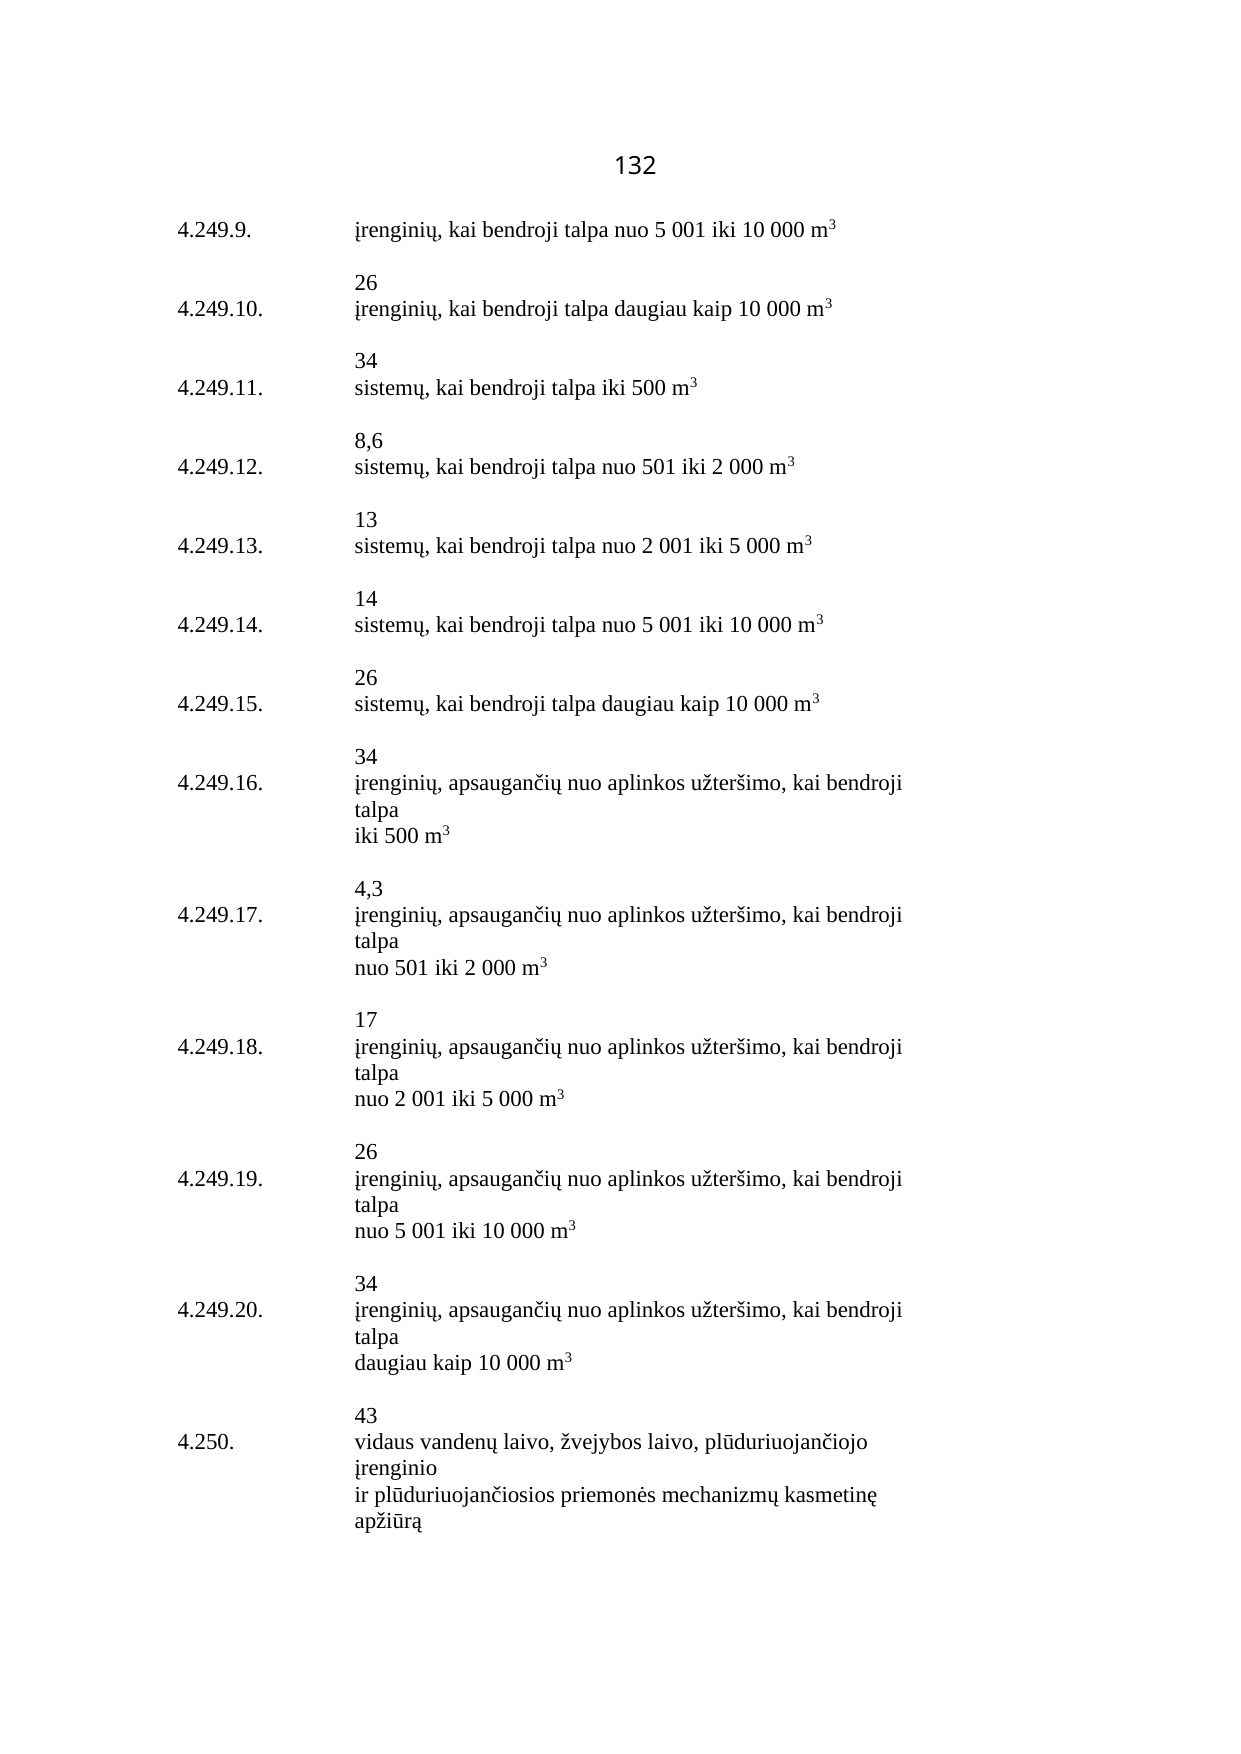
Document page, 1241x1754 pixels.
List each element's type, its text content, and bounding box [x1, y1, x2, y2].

text 4.249.10. įrenginių, kai bendroji talpa daugiau kaip 10 000 m3 34 [177, 295, 945, 374]
text ir plūduriuojančiosios priemonės mechanizmų kasmetinę apžiūrą [354, 1481, 945, 1533]
text 4.249.15. sistemų, kai bendroji talpa daugiau kaip 10 000 m3 34 [177, 690, 945, 769]
text iki 500 m3 4,3 [354, 822, 945, 901]
text daugiau kaip 10 000 m3 43 [354, 1349, 945, 1428]
text 4.249.13. sistemų, kai bendroji talpa nuo 2 001 iki 5 000 m3 14 [177, 532, 945, 611]
text nuo 5 001 iki 10 000 m3 34 [354, 1217, 945, 1296]
text nuo 2 001 iki 5 000 m3 26 [354, 1086, 945, 1164]
text 4.250. vidaus vandenų laivo, žvejybos laivo, plūduriuojančiojo įrenginio [177, 1428, 945, 1481]
text 4.249.9. įrenginių, kai bendroji talpa nuo 5 001 iki 10 000 m3 26 [177, 216, 945, 295]
text 4.249.14. sistemų, kai bendroji talpa nuo 5 001 iki 10 000 m3 26 [177, 611, 945, 690]
text 4.249.18. įrenginių, apsaugančių nuo aplinkos užteršimo, kai bendroji talpa [177, 1033, 945, 1086]
text 4.249.19. įrenginių, apsaugančių nuo aplinkos užteršimo, kai bendroji talpa [177, 1164, 945, 1217]
text nuo 501 iki 2 000 m3 17 [354, 954, 945, 1033]
text 4.249.17. įrenginių, apsaugančių nuo aplinkos užteršimo, kai bendroji talpa [177, 901, 945, 954]
text 4.249.12. sistemų, kai bendroji talpa nuo 501 iki 2 000 m3 13 [177, 453, 945, 532]
text 4.249.20. įrenginių, apsaugančių nuo aplinkos užteršimo, kai bendroji talpa [177, 1296, 945, 1349]
text 4.249.16. įrenginių, apsaugančių nuo aplinkos užteršimo, kai bendroji talpa [177, 769, 945, 822]
text 4.249.11. sistemų, kai bendroji talpa iki 500 m3 8,6 [177, 374, 945, 453]
